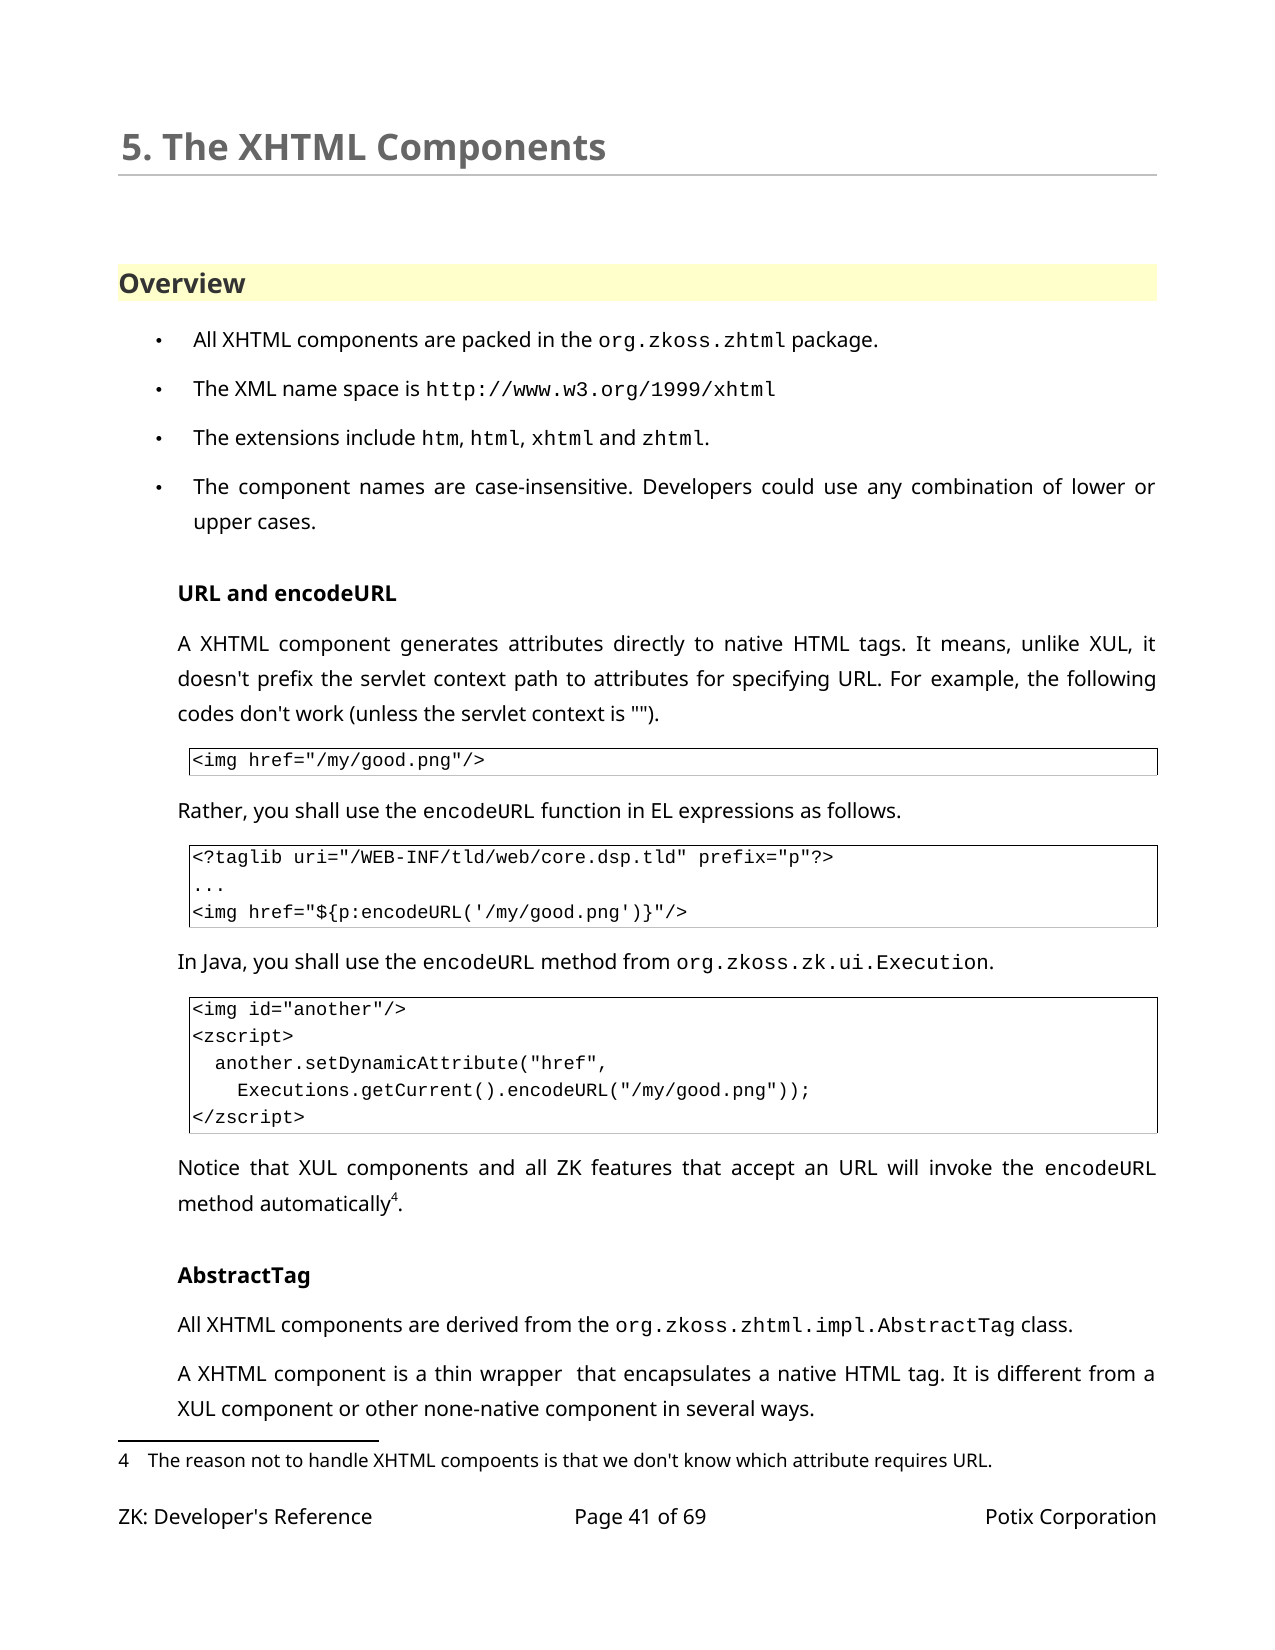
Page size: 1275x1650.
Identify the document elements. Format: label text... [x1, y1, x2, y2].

text </zscript> [190, 1105, 1157, 1133]
subtitle AbstractTag [177, 1259, 1157, 1289]
text <img href="${p:encodeURL('/my/good.png')}"/> [190, 899, 1157, 927]
subtitle URL and encodeURL [177, 578, 1157, 608]
subtitle Overview [118, 264, 1157, 301]
text <img id="another"/> [190, 998, 1157, 1021]
subtitle 5. The XHTML Components [118, 118, 1157, 174]
list The extensions include htm, html, xhtml and zhtml. [156, 423, 1157, 452]
text The reason not to handle XHTML compoents is that we don't know which attribute requires URL. [118, 1447, 1157, 1473]
text In Java, you shall use the encodeURL method from org.zkoss.zk.ui.Execution. [177, 947, 1157, 976]
text <zscript> [190, 1024, 1157, 1048]
text another.setDynamicAttribute("href", [190, 1051, 1157, 1075]
text A XHTML component is a thin wrapper that encapsulates a native HTML tag. It is different from a XUL component or other none-native component in several ways. [177, 1359, 1157, 1423]
text Executions.getCurrent().encodeURL("/my/good.png")); [190, 1078, 1157, 1102]
list The component names are case-insensitive. Developers could use any combination of lower or upper cases. [156, 472, 1157, 536]
text ... [190, 872, 1157, 897]
text A XHTML component generates attributes directly to native HTML tags. It means, unlike XUL, it doesn't prefix the servlet context path to attributes for specifying URL. For example, the following codes don't work (unless the servlet context is ""). [177, 629, 1157, 727]
text Rather, you shall use the encodeURL function in EL expressions as follows. [177, 796, 1157, 824]
text <img href="/my/good.png"/> [190, 749, 1157, 775]
text All XHTML components are derived from the org.zkoss.zhtml.impl.AbstractTag class. [177, 1310, 1157, 1339]
text Notice that XUL components and all ZK features that accept an URL will invoke the encodeURL method automatically. [177, 1153, 1157, 1217]
list All XHTML components are packed in the org.zkoss.zhtml package. [156, 325, 1157, 353]
text <?taglib uri="/WEB-INF/tld/web/core.dsp.tld" prefix="p"?> [190, 846, 1157, 869]
list The XML name space is http://www.w3.org/1999/xhtml [156, 374, 1157, 402]
